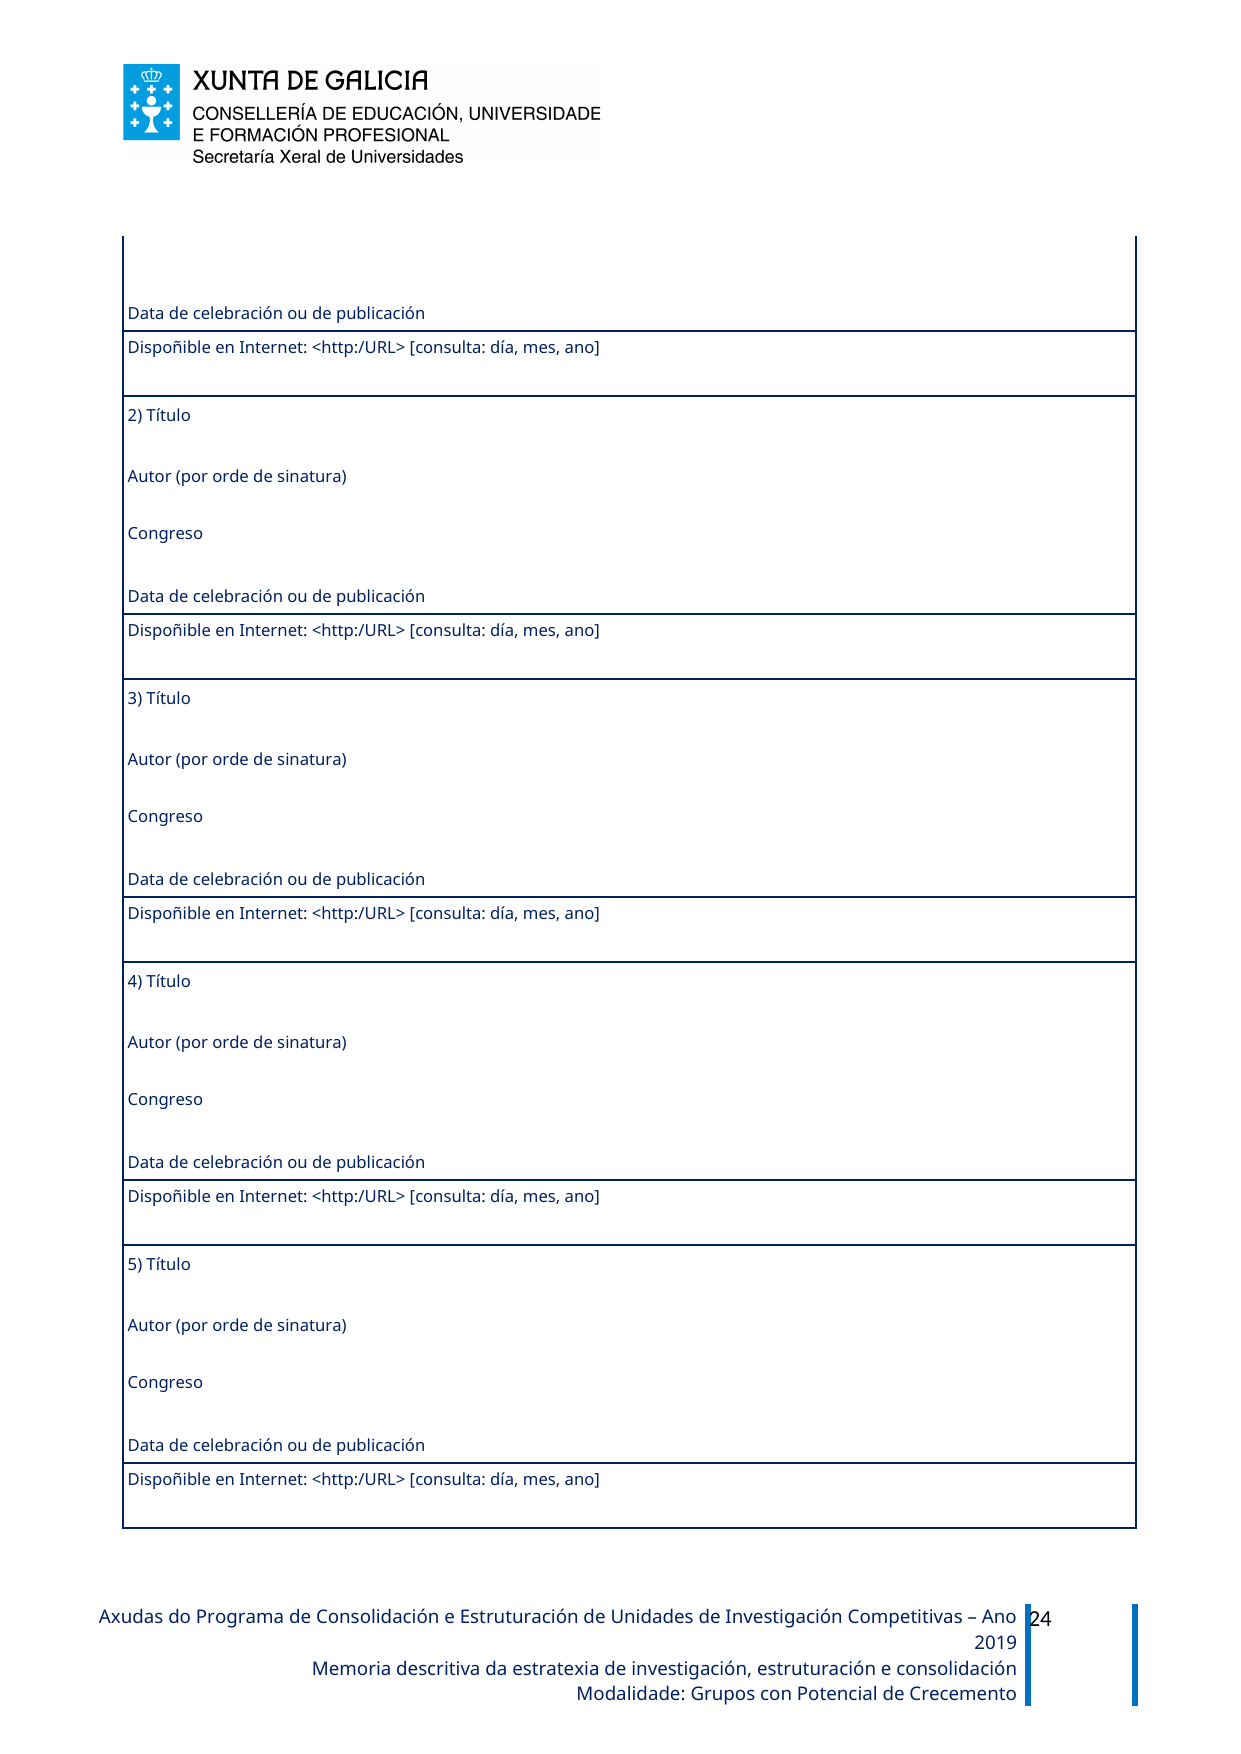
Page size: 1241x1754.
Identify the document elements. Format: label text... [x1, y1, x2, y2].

table_cell 4) Título [124, 963, 1135, 1028]
table_cell Congreso [124, 1369, 1135, 1425]
table_cell Congreso [124, 803, 1135, 859]
table_cell [124, 236, 1135, 293]
picture [164, 86, 172, 93]
picture [148, 86, 155, 93]
table_cell 2) Título [124, 397, 1135, 462]
table_cell Data de celebración ou de publicación [124, 293, 1135, 330]
table_cell Dispoñible en Internet: <http:/URL> [consulta: día, mes, ano] [124, 1181, 1135, 1244]
table_cell Data de celebración ou de publicación [124, 1425, 1135, 1462]
picture [143, 97, 160, 132]
picture [164, 102, 172, 110]
table_cell Dispoñible en Internet: <http:/URL> [consulta: día, mes, ano] [124, 898, 1135, 961]
table_cell Autor (por orde de sinatura) [124, 1311, 1135, 1368]
picture [131, 86, 139, 93]
picture [123, 64, 601, 163]
picture [131, 119, 139, 126]
table_cell Autor (por orde de sinatura) [124, 1029, 1135, 1085]
picture [131, 102, 139, 110]
table_cell Data de celebración ou de publicación [124, 1143, 1135, 1179]
table_cell 3) Título [124, 680, 1135, 745]
picture [164, 119, 172, 126]
table_cell Congreso [124, 519, 1135, 576]
table_cell Autor (por orde de sinatura) [124, 463, 1135, 519]
table_cell Congreso [124, 1085, 1135, 1142]
table_cell Data de celebración ou de publicación [124, 576, 1135, 613]
table_cell 5) Título [124, 1246, 1135, 1311]
table_cell Dispoñible en Internet: <http:/URL> [consulta: día, mes, ano] [124, 615, 1135, 678]
table_cell Dispoñible en Internet: <http:/URL> [consulta: día, mes, ano] [124, 332, 1135, 395]
table_cell Dispoñible en Internet: <http:/URL> [consulta: día, mes, ano] [124, 1464, 1135, 1527]
table_cell Data de celebración ou de publicación [124, 859, 1135, 896]
table_cell Autor (por orde de sinatura) [124, 745, 1135, 802]
